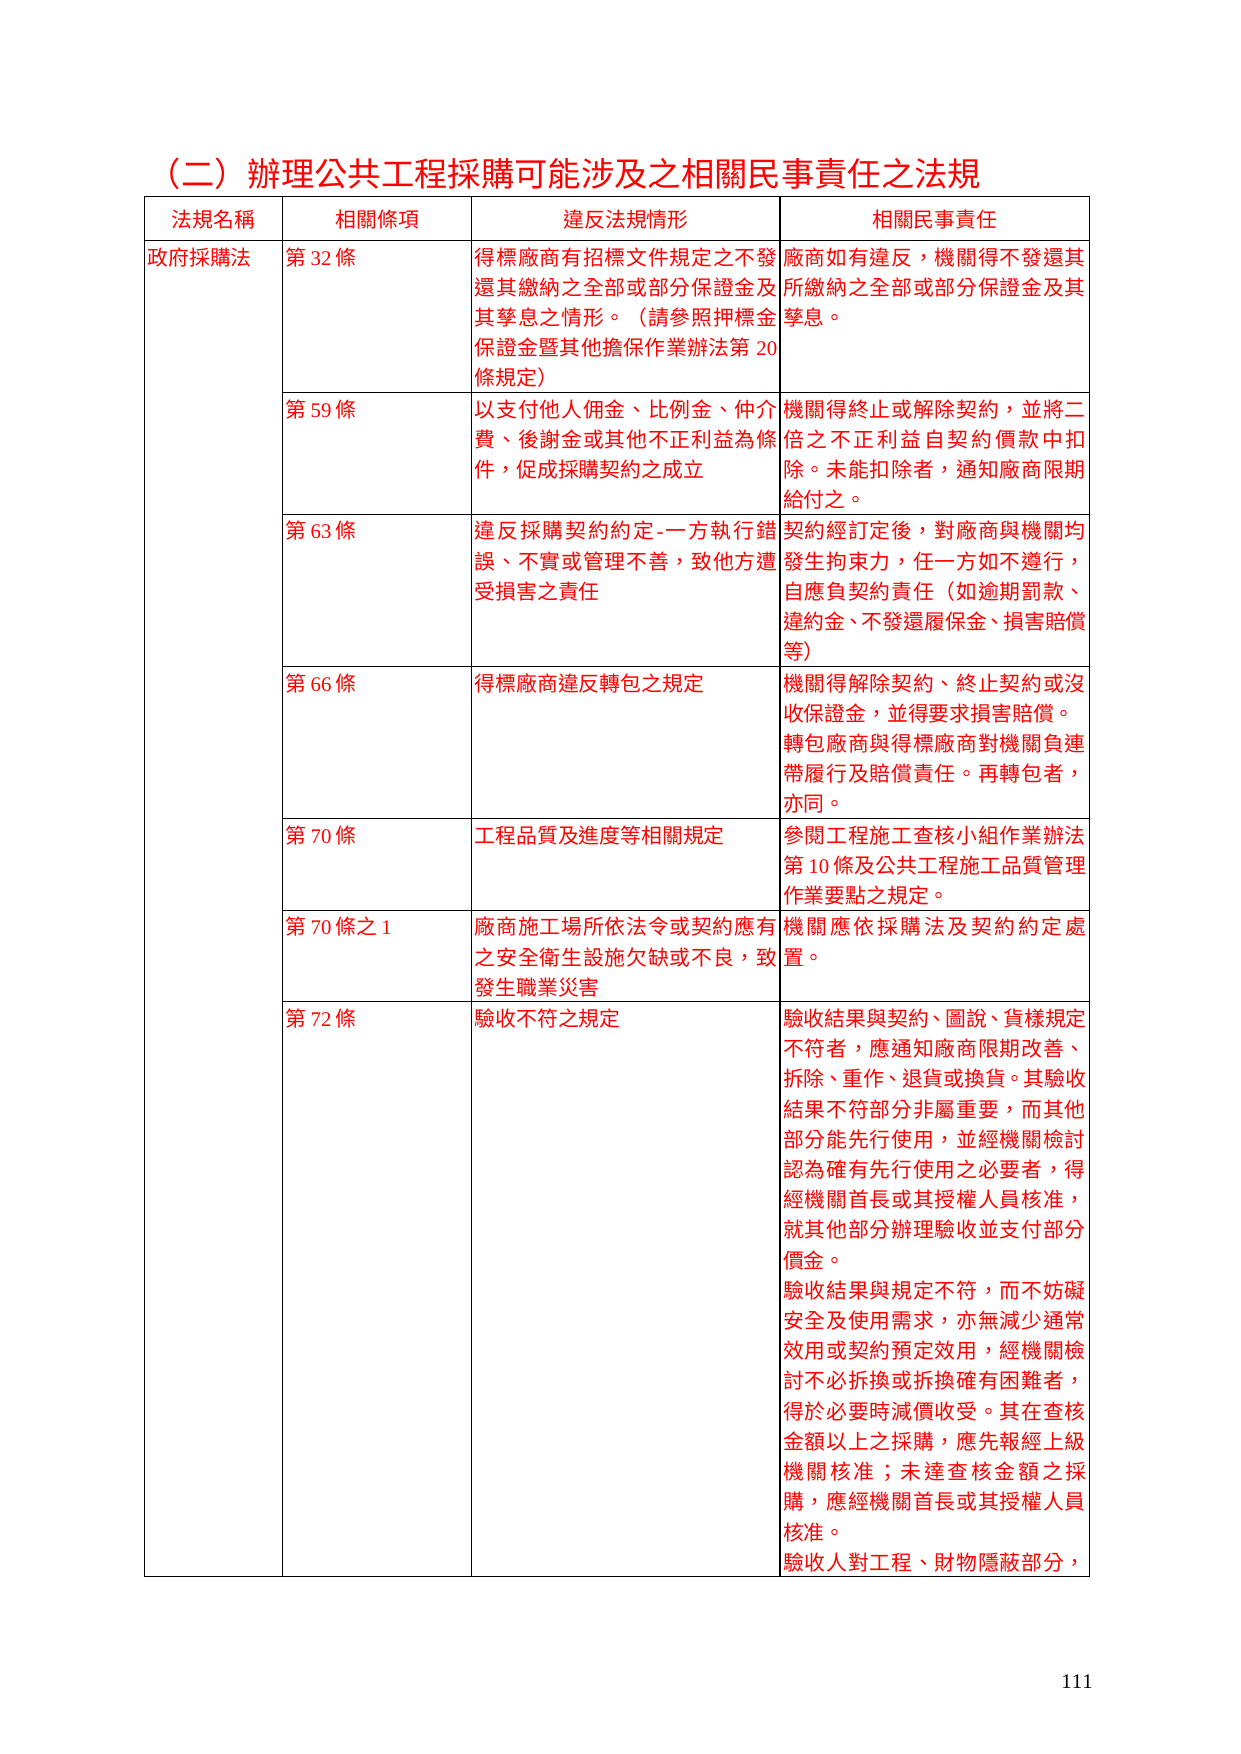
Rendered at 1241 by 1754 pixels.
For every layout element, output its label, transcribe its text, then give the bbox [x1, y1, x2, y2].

table_cell 違反採購契約約定-一方執行錯誤、不實或管理不善，致他方遭受損害之責任 [472, 515, 779, 666]
table_cell 驗收結果與契約、圖說、貨樣規定不符者，應通知廠商限期改善、拆除、重作、退貨或換貨。其驗收結果不符部分非屬重要，而其他部分能先行使用，並經機關檢討認為確有先行使用之必要者，得經機關首長或其授權人員核准，就其他部分辦理驗收並支付部分價金。 驗收結果與規定不符，而不妨礙安全及使用需求，亦無減少通常效用或契約預定效用，經機關檢討不必拆換或拆換確有困難者，得於必要時減價收受。其在查核金額以上之採購，應先報經上級機關核准；未達查核金額之採購，應經機關首長或其授權人員核准。 驗收人對工程、財物隱蔽部分， [781, 1002, 1089, 1576]
table_cell 機關得終止或解除契約，並將二倍之不正利益自契約價款中扣除。未能扣除者，通知廠商限期給付之。 [781, 393, 1089, 514]
table_cell 得標廠商違反轉包之規定 [472, 667, 779, 818]
table_cell 第32條 [283, 241, 471, 392]
table_cell 第59條 [283, 393, 471, 514]
table_cell 工程品質及進度等相關規定 [472, 819, 779, 909]
table_cell 第70條之1 [283, 911, 471, 1001]
table_header 法規名稱 [145, 197, 282, 240]
table_cell 第72條 [283, 1002, 471, 1576]
table_cell 第63條 [283, 515, 471, 666]
table_cell 第66條 [283, 667, 471, 818]
table_cell 廠商如有違反，機關得不發還其所繳納之全部或部分保證金及其孳息。 [781, 241, 1089, 392]
table_header 相關條項 [283, 197, 471, 240]
table_cell 第70條 [283, 819, 471, 909]
table_header 相關民事責任 [781, 197, 1089, 240]
table_cell 政府採購法 [145, 241, 282, 1576]
table_cell 得標廠商有招標文件規定之不發還其繳納之全部或部分保證金及其孳息之情形。（請參照押標金保證金暨其他擔保作業辦法第20條規定） [472, 241, 779, 392]
table_cell 機關應依採購法及契約約定處置。 [781, 911, 1089, 1001]
table_cell 參閱工程施工查核小組作業辦法第10條及公共工程施工品質管理作業要點之規定。 [781, 819, 1089, 909]
text （二）辦理公共工程採購可能涉及之相關民事責任之法規 [148, 148, 1092, 196]
table_cell 契約經訂定後，對廠商與機關均發生拘束力，任一方如不遵行，自應負契約責任（如逾期罰款、違約金、不發還履保金、損害賠償等） [781, 515, 1089, 666]
table_cell 以支付他人佣金、比例金、仲介費、後謝金或其他不正利益為條件，促成採購契約之成立 [472, 393, 779, 514]
table_header 違反法規情形 [472, 197, 779, 240]
table_cell 驗收不符之規定 [472, 1002, 779, 1576]
table_cell 廠商施工場所依法令或契約應有之安全衛生設施欠缺或不良，致發生職業災害 [472, 911, 779, 1001]
table_cell 機關得解除契約、終止契約或沒收保證金，並得要求損害賠償。 轉包廠商與得標廠商對機關負連帶履行及賠償責任。再轉包者，亦同。 [781, 667, 1089, 818]
